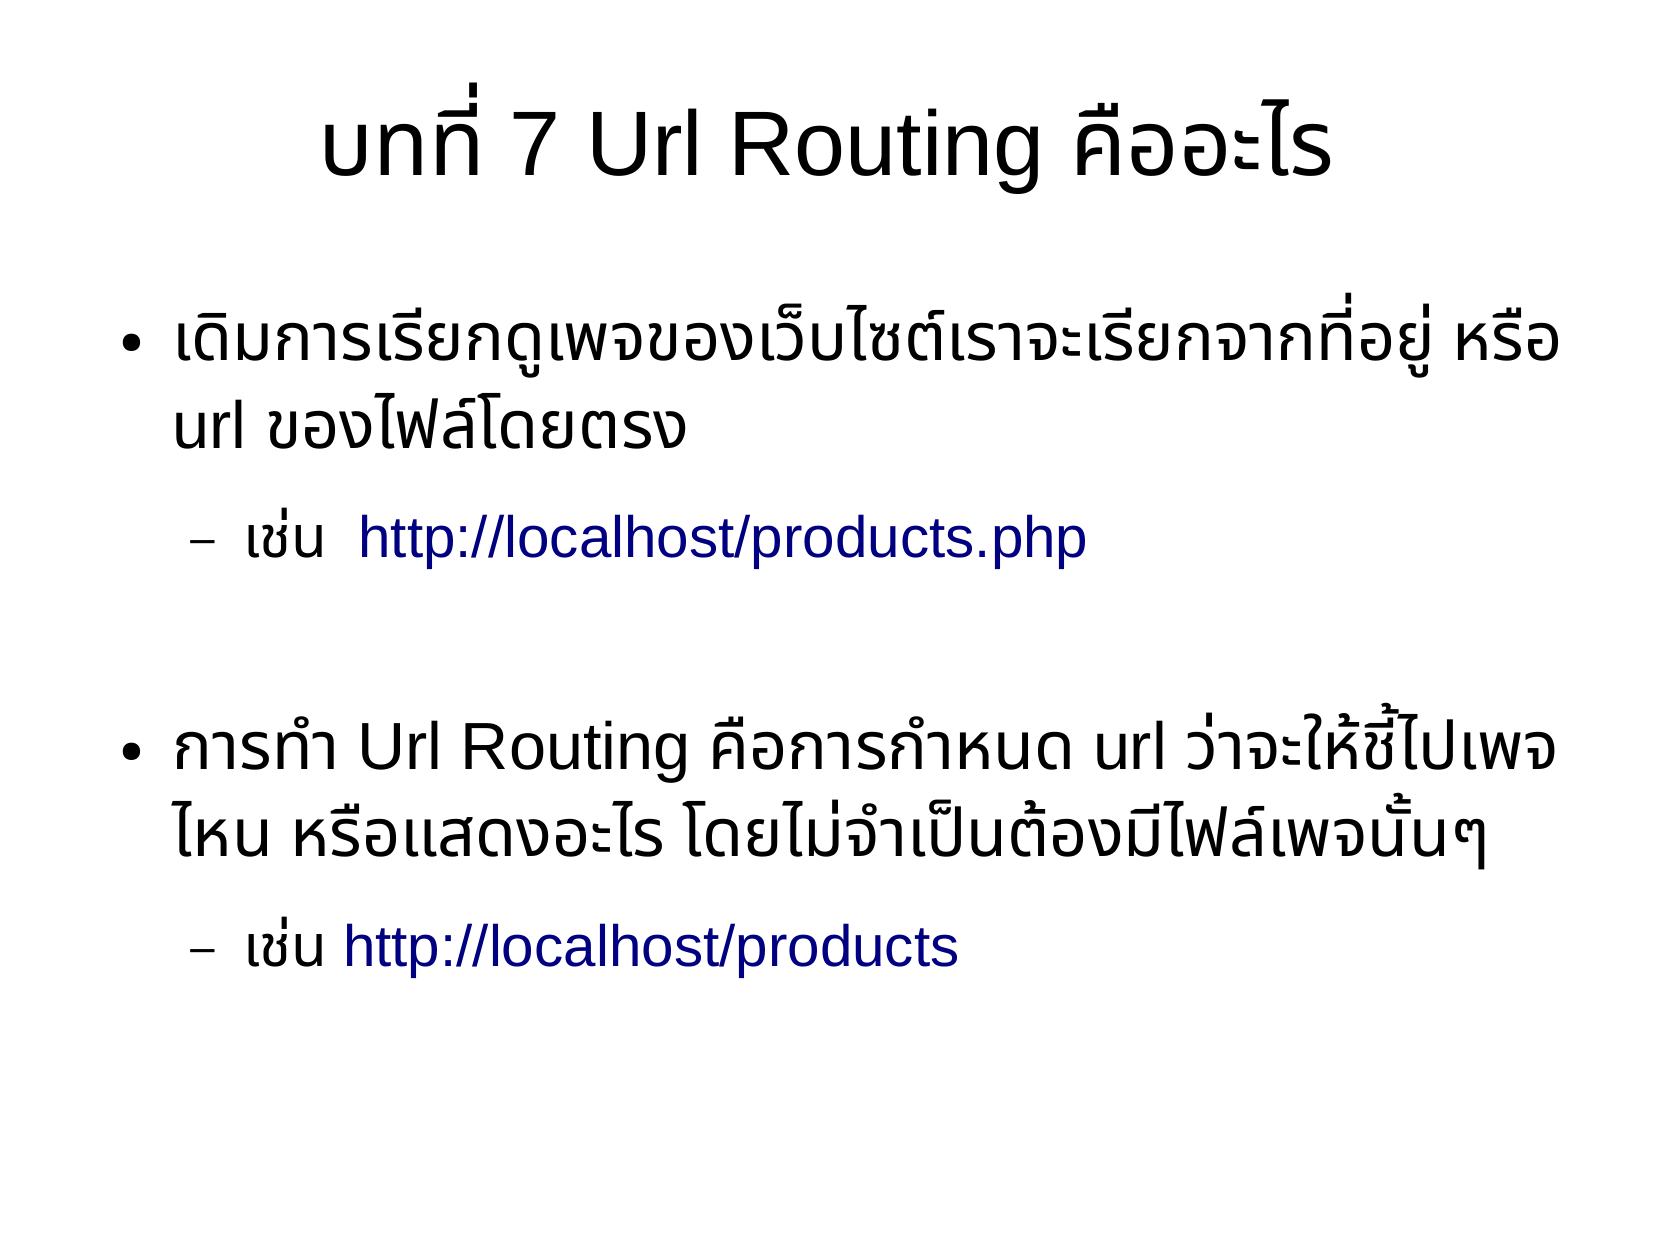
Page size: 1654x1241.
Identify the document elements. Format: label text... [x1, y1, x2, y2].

title บทที่ 7 Url Routing คืออะไร [82, 49, 1571, 257]
list เดิมการเรียกดูเพจของเว็บไซต์เราจะเรียกจากที่อยู่ หรือ url ของไฟล์โดยตรง เช่น http://localhost/products.php การทำ Url Routing คือการกำหนด url ว่าจะให้ชี้ไปเพจไหน หรือแสดงอะไร โดยไม่จำเป็นต้องมีไฟล์เพจนั้นๆ เช่น http://localhost/products [101, 300, 1591, 1021]
